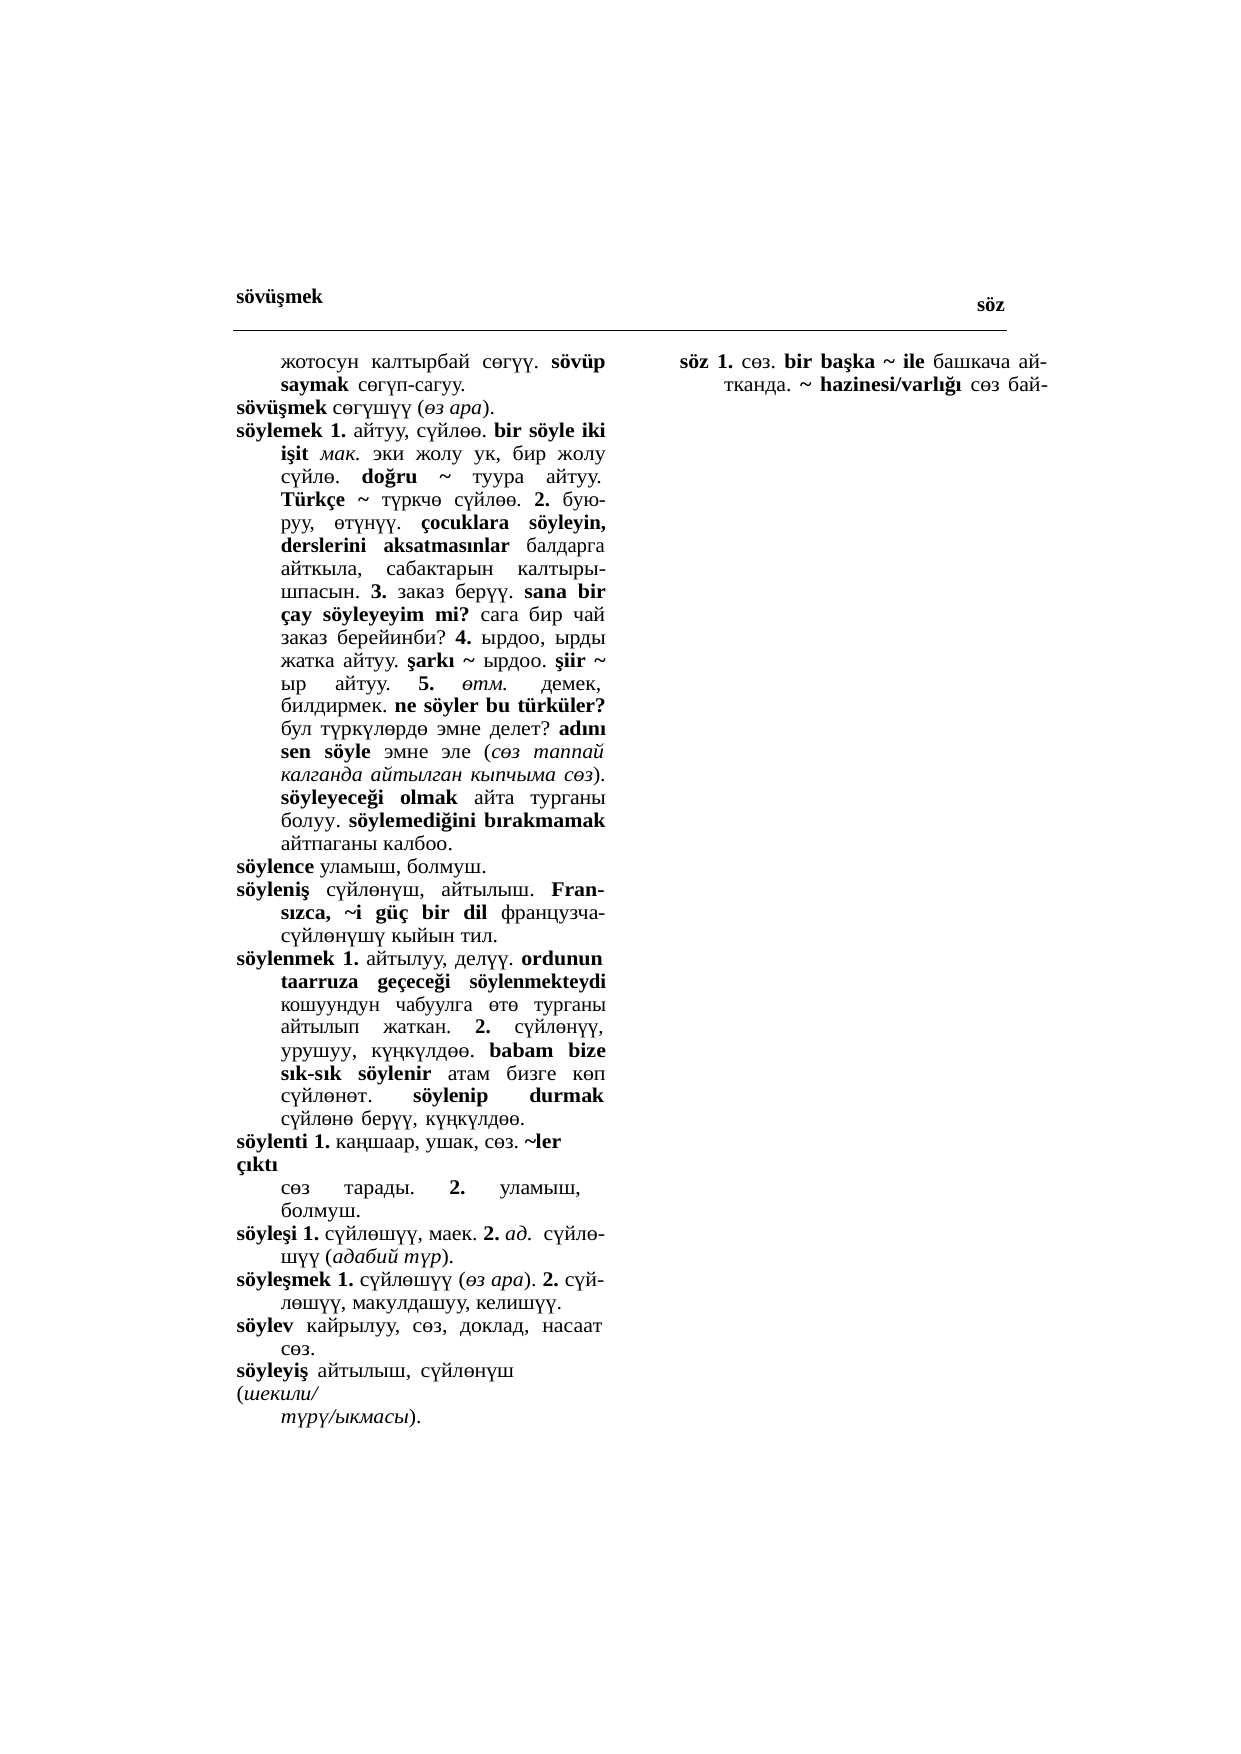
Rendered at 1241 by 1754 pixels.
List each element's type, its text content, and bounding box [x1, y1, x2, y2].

text söz 1. сөз. bir başka ~ ile башкача ай- [679, 350, 1065, 373]
text айткыла, сабактарын калтыры- шпасын. 3. заказ берүү. sana bir çay söyleyeyim mi? сага бир чай [281, 557, 606, 626]
text söylemek 1. айтуу, сүйлөө. bir söyle iki işit мак. эки жолу ук, бир жолу сүйлө. doğru ~ туура айтуу. [236, 419, 606, 488]
text söylenti 1. каңшаар, ушак, сөз. ~ler çıktı [236, 1130, 606, 1176]
text урушуу, күңкүлдөө. babam bize sık-sık söylenir атам бизге көп сүйлөнөт. söylenip durmak [281, 1039, 606, 1107]
text söyleşi 1. сүйлөшүү, маек. 2. ад. сүйлө- шүү (адабий түр). [236, 1222, 606, 1268]
text söylence уламыш, болмуш. [236, 855, 606, 878]
text калганда айтылган кыпчыма сөз). söyleyeceği olmak айта турганы болуу. söylemediğini bırakmamak [281, 763, 606, 832]
text taarruza geçeceği söylenmekteydi кошуундун чабуулга өтө турганы айтылып жаткан. 2. сүйлөнүү, [281, 970, 606, 1038]
text söylev кайрылуу, сөз, доклад, насаат сөз. [236, 1314, 606, 1359]
text тканда. ~ hazinesi/varlığı сөз бай- [724, 373, 1065, 396]
text заказ берейинби? 4. ырдоо, ырды жатка айтуу. şarkı ~ ырдоо. şiir ~ ыр айтуу. 5. өтм. демек, [281, 626, 606, 694]
text Türkçe ~ түркчө сүйлөө. 2. бую- руу, өтүнүү. çocuklara söyleyin, derslerini aksatmasınlar балдарга [281, 488, 606, 557]
text түрү/ыкмасы). [281, 1405, 426, 1428]
text sızca, ~i güç bir dil французча- сүйлөнүшү кыйын тил. [281, 901, 606, 947]
text söylenmek 1. айтылуу, делүү. ordunun [236, 947, 606, 970]
text sövüşmek сөгүшүү (өз ара). [236, 396, 606, 419]
text söyleniş сүйлөнүш, айтылыш. Fran- [236, 878, 606, 901]
text жотосун калтырбай сөгүү. sövüp saymak сөгүп-сагуу. [281, 350, 606, 396]
text лөшүү, макулдашуу, келишүү. [281, 1291, 566, 1314]
text айтпаганы калбоо. [281, 832, 454, 855]
text söz [916, 292, 1065, 316]
text söyleyiş айтылыш, сүйлөнүш (шекили/ [236, 1359, 606, 1405]
text сүйлөнө берүү, күңкүлдөө. [281, 1107, 526, 1130]
text сөз тарады. 2. уламыш, болмуш. [281, 1176, 581, 1222]
text söyleşmek 1. сүйлөшүү (өз ара). 2. сүй- [236, 1268, 606, 1291]
text sövüşmek [236, 284, 323, 308]
text билдирмек. ne söyler bu türküler? бул түркүлөрдө эмне делет? adını sen söyle эмне эле (сөз таппай [281, 694, 606, 763]
